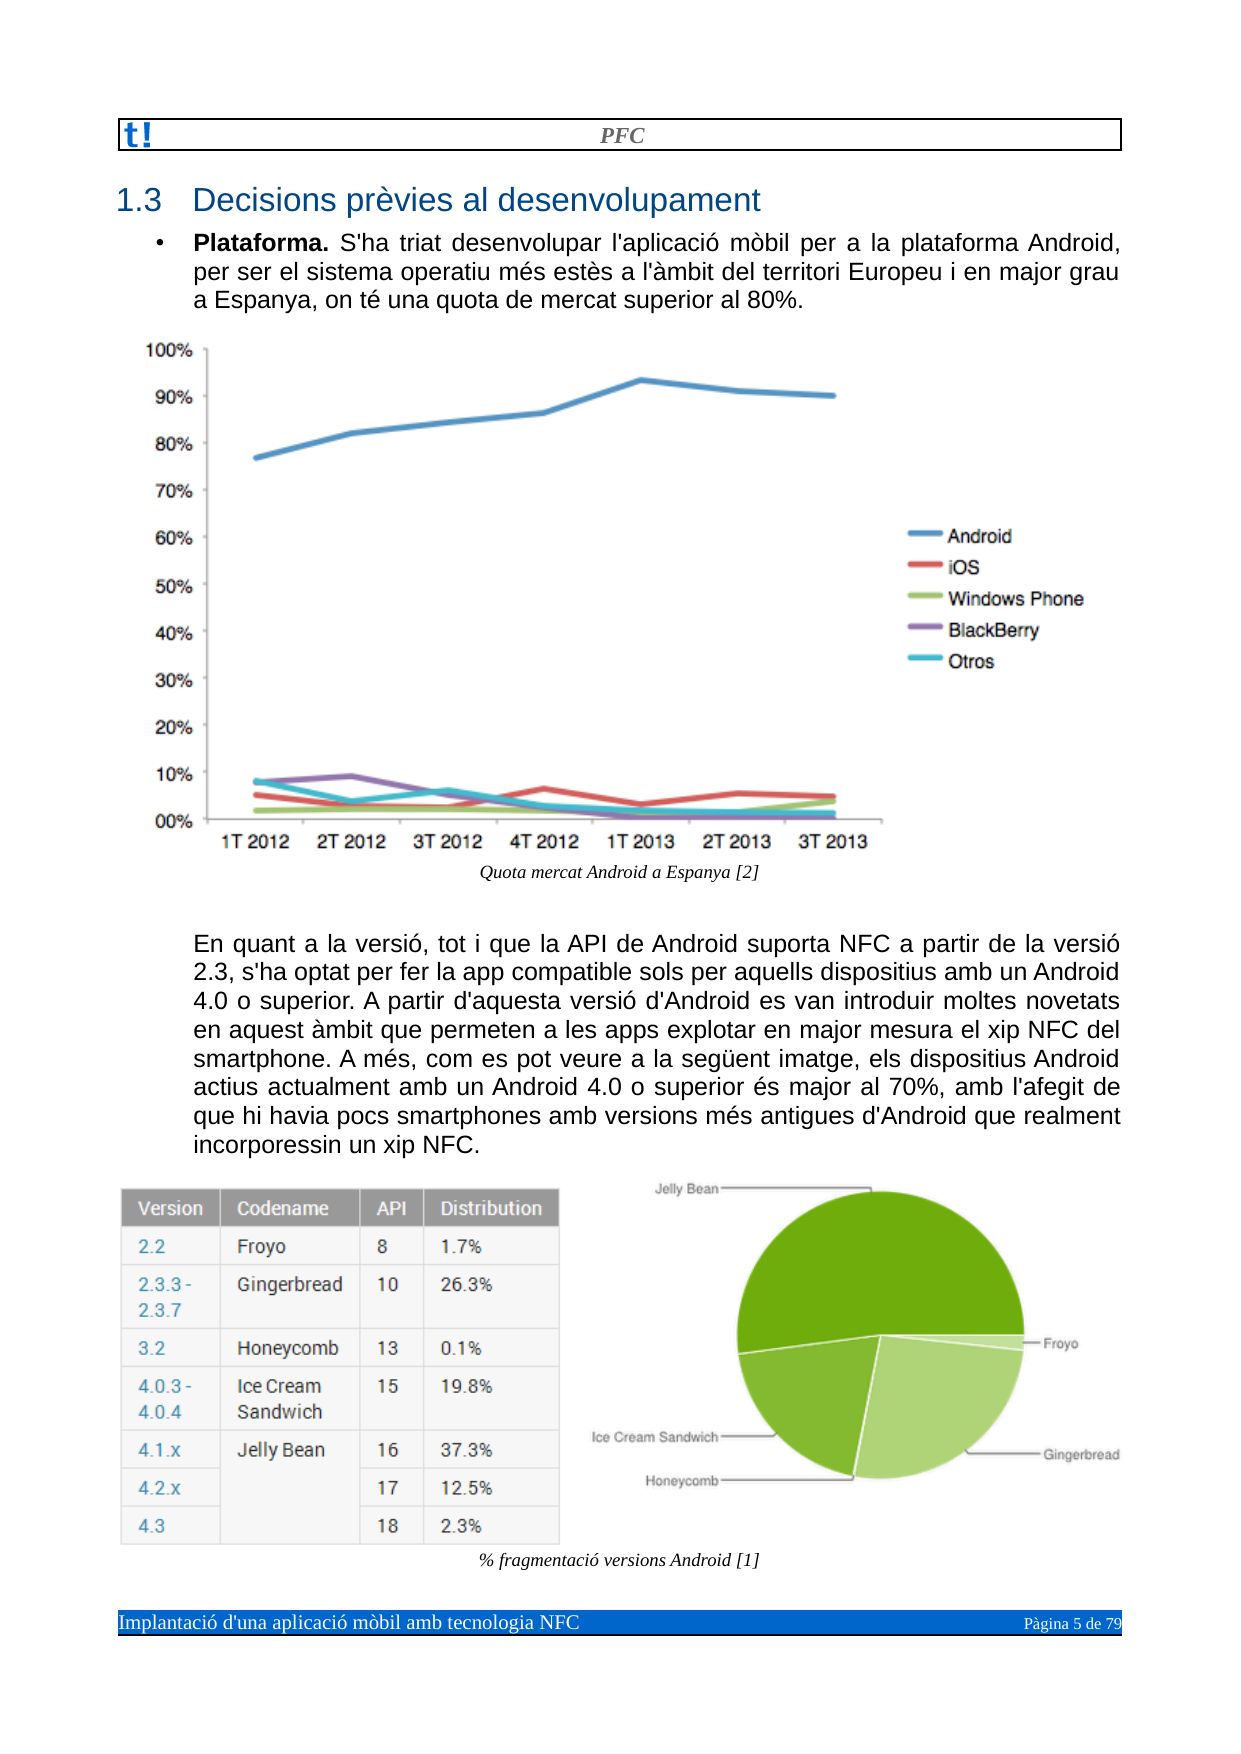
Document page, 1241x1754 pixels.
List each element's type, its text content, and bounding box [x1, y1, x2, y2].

picture [140, 335, 1101, 861]
text % fragmentació versions Android [1] [118, 1549, 1122, 1570]
list Quota mercat Android a Espanya [2] [140, 861, 1101, 882]
list Plataforma. S'ha triat desenvolupar l'aplicació mòbil per a la plataforma Android, per ser el sistema operatiu més estès a l'àmbit del territori Europeu i en major grau a Espanya, on té una quota de mercat superior al 80%. [156, 228, 1122, 314]
list En quant a la versió, tot i que la API de Android suporta NFC a partir de la versió 2.3, s'ha optat per fer la app compatible sols per aquells dispositius amb un Android 4.0 o superior. A partir d'aquesta versió d'Android es van introduir moltes novetats en aquest àmbit que permeten a les apps explotar en major mesura el xip NFC del smartphone. A més, com es pot veure a la següent imatge, els dispositius Android actius actualment amb un Android 4.0 o superior és major al 70%, amb l'afegit de que hi havia pocs smartphones amb versions més antigues d'Android que realment incorporessin un xip NFC. [156, 929, 1122, 1159]
picture [118, 1180, 1123, 1549]
subtitle Decisions prèvies al desenvolupament [106, 181, 1122, 219]
picture [123, 121, 151, 148]
